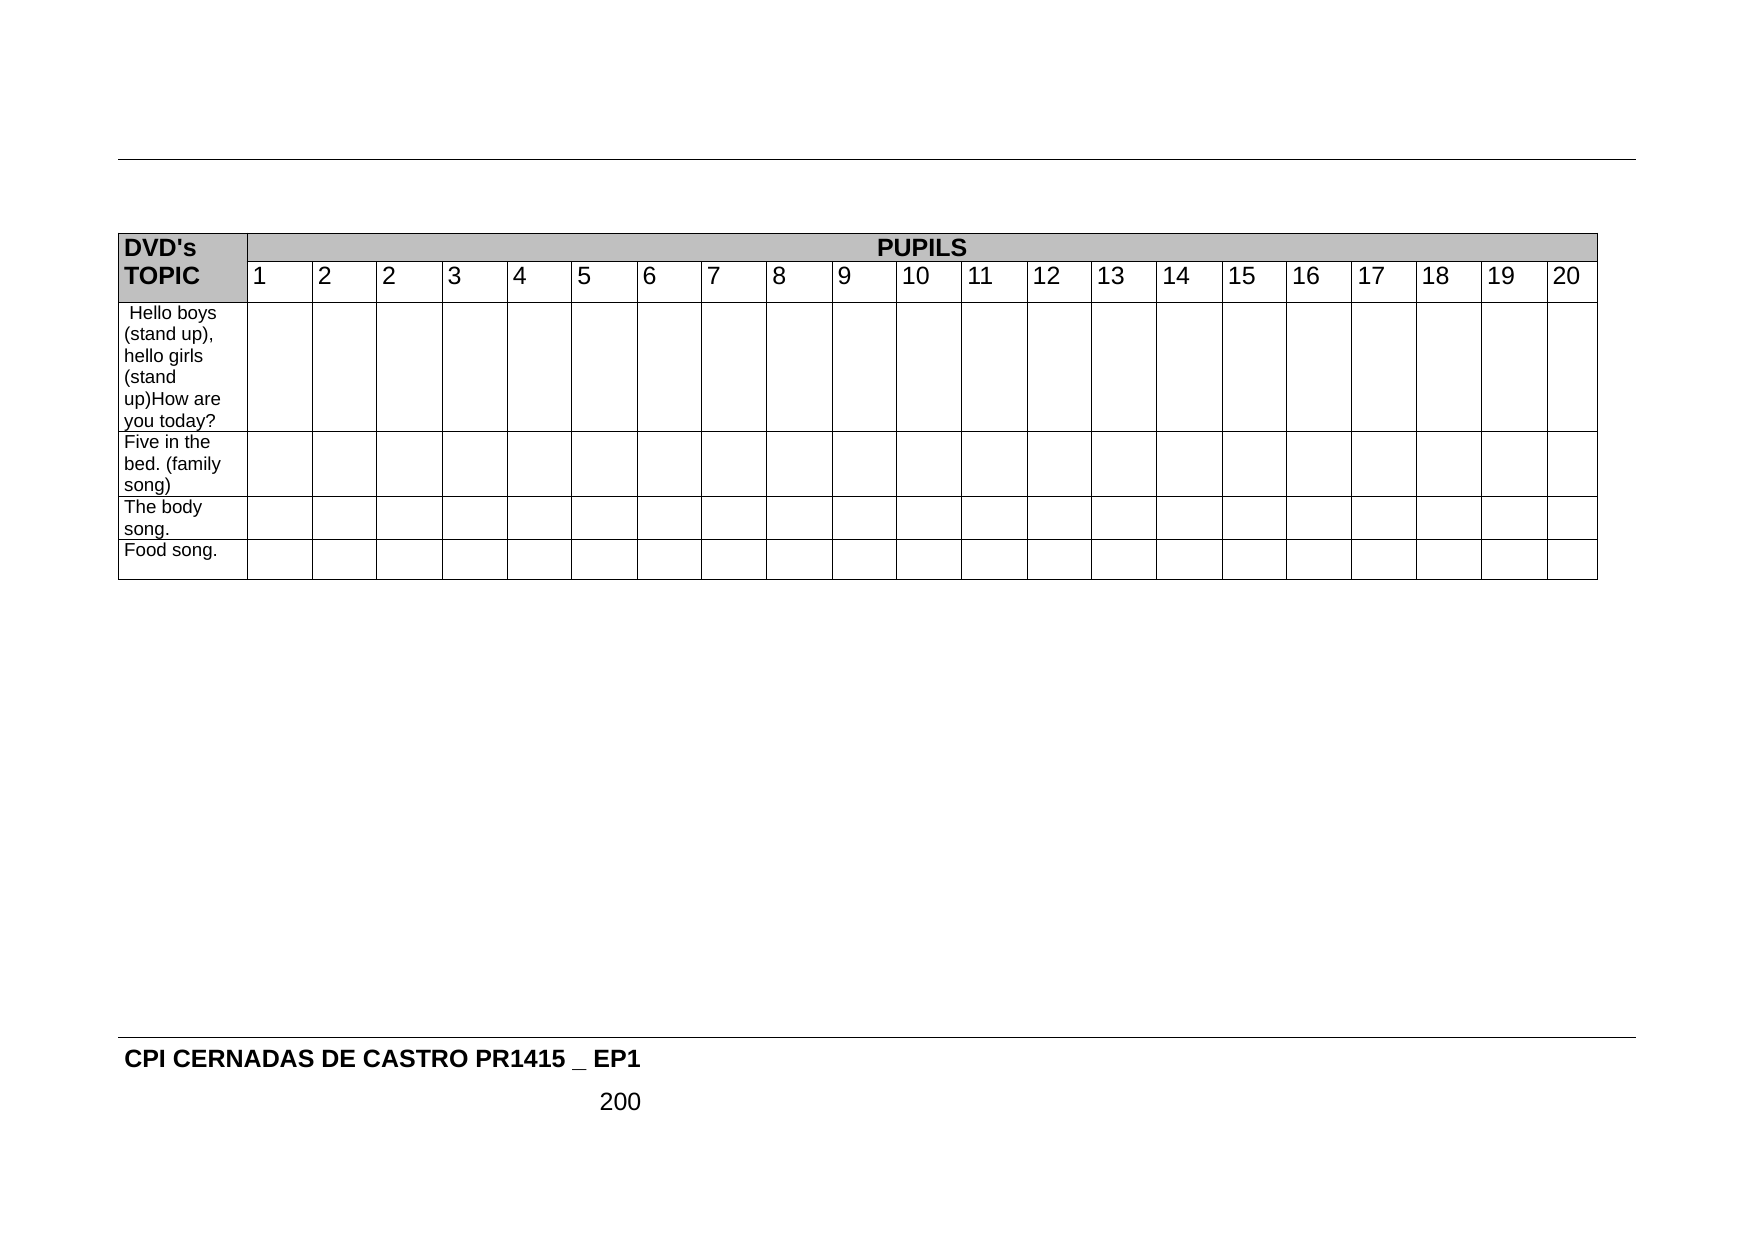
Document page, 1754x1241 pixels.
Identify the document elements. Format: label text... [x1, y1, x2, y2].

table_cell [443, 432, 507, 496]
table_cell [1028, 540, 1091, 579]
table_cell [833, 432, 896, 496]
table_cell [1223, 303, 1286, 431]
table_cell [1287, 497, 1351, 539]
table_cell [638, 497, 701, 539]
table_cell [1287, 540, 1351, 579]
table_cell [1287, 432, 1351, 496]
table_cell [508, 497, 571, 539]
table_header PUPILS [248, 234, 1597, 261]
table_cell [767, 540, 832, 579]
table_cell 19 [1482, 262, 1547, 302]
table_cell [1417, 497, 1481, 539]
table_cell [1352, 303, 1416, 431]
table_header DVD's TOPIC [119, 234, 247, 302]
table_cell [1223, 497, 1286, 539]
table_cell 16 [1287, 262, 1351, 302]
table_cell [1417, 303, 1481, 431]
table_cell [962, 497, 1027, 539]
table_cell [638, 540, 701, 579]
table_cell [1157, 540, 1222, 579]
table_cell [1482, 303, 1547, 431]
table_cell [1223, 540, 1286, 579]
table_cell [1157, 432, 1222, 496]
table_cell [377, 303, 442, 431]
table_cell [833, 303, 896, 431]
table_cell [702, 497, 766, 539]
table_cell [572, 432, 637, 496]
table_cell [962, 540, 1027, 579]
table_cell [508, 303, 571, 431]
table_cell 2 [313, 262, 376, 302]
table_cell [1028, 497, 1091, 539]
table_cell 17 [1352, 262, 1416, 302]
table_cell [897, 497, 961, 539]
table_cell [702, 432, 766, 496]
table_cell [248, 540, 312, 579]
table_cell [1417, 432, 1481, 496]
table_cell [1092, 303, 1156, 431]
table_cell [1157, 303, 1222, 431]
table_cell [1352, 540, 1416, 579]
table_cell [1548, 303, 1597, 431]
table_cell 13 [1092, 262, 1156, 302]
table_cell [702, 540, 766, 579]
table_cell [443, 497, 507, 539]
table_cell [833, 497, 896, 539]
table_cell [1028, 303, 1091, 431]
table_cell 8 [767, 262, 832, 302]
table_cell 15 [1223, 262, 1286, 302]
table_cell [897, 303, 961, 431]
table_cell [1548, 432, 1597, 496]
table_cell [1352, 432, 1416, 496]
table_cell 5 [572, 262, 637, 302]
table_cell [767, 497, 832, 539]
table_cell [1548, 540, 1597, 579]
table_cell [313, 497, 376, 539]
table_cell 4 [508, 262, 571, 302]
table_cell [377, 497, 442, 539]
table_cell [1548, 497, 1597, 539]
table_cell [767, 432, 832, 496]
table_cell [1482, 432, 1547, 496]
table_cell Five in the bed. (family song) [119, 432, 247, 496]
table_cell [962, 303, 1027, 431]
table_cell [508, 432, 571, 496]
table_cell [1287, 303, 1351, 431]
table_cell 2 [377, 262, 442, 302]
table_cell [962, 432, 1027, 496]
table_cell [1028, 432, 1091, 496]
table_cell [572, 540, 637, 579]
table_cell [443, 303, 507, 431]
table_cell [248, 497, 312, 539]
table_cell [1352, 497, 1416, 539]
table_cell 12 [1028, 262, 1091, 302]
table_cell [702, 303, 766, 431]
table_cell [638, 303, 701, 431]
table_cell [248, 432, 312, 496]
table_cell [897, 540, 961, 579]
table_cell [443, 540, 507, 579]
table_cell [377, 432, 442, 496]
table_cell [1223, 432, 1286, 496]
table_cell [1482, 497, 1547, 539]
table_cell 20 [1548, 262, 1597, 302]
table_cell 14 [1157, 262, 1222, 302]
table_cell 7 [702, 262, 766, 302]
table_cell [508, 540, 571, 579]
table_cell [1417, 540, 1481, 579]
table_cell [248, 303, 312, 431]
table_cell [313, 432, 376, 496]
table_cell 1 [248, 262, 312, 302]
table_cell 11 [962, 262, 1027, 302]
table_cell 3 [443, 262, 507, 302]
table_cell [638, 432, 701, 496]
table_cell [1157, 497, 1222, 539]
table_cell [1092, 432, 1156, 496]
table_cell [1482, 540, 1547, 579]
table_cell Food song. [119, 540, 247, 579]
table_cell [572, 497, 637, 539]
table_cell [897, 432, 961, 496]
table_cell 9 [833, 262, 896, 302]
table_cell The body song. [119, 497, 247, 539]
table_cell [572, 303, 637, 431]
table_cell [767, 303, 832, 431]
table_cell 6 [638, 262, 701, 302]
table_cell [833, 540, 896, 579]
table_cell [313, 303, 376, 431]
table_cell [1092, 540, 1156, 579]
table_cell 10 [897, 262, 961, 302]
table_cell [1092, 497, 1156, 539]
table_cell Hello boys (stand up), hello girls (stand up)How are you today? [119, 303, 247, 431]
table_cell [377, 540, 442, 579]
table_cell 18 [1417, 262, 1481, 302]
table_cell [313, 540, 376, 579]
